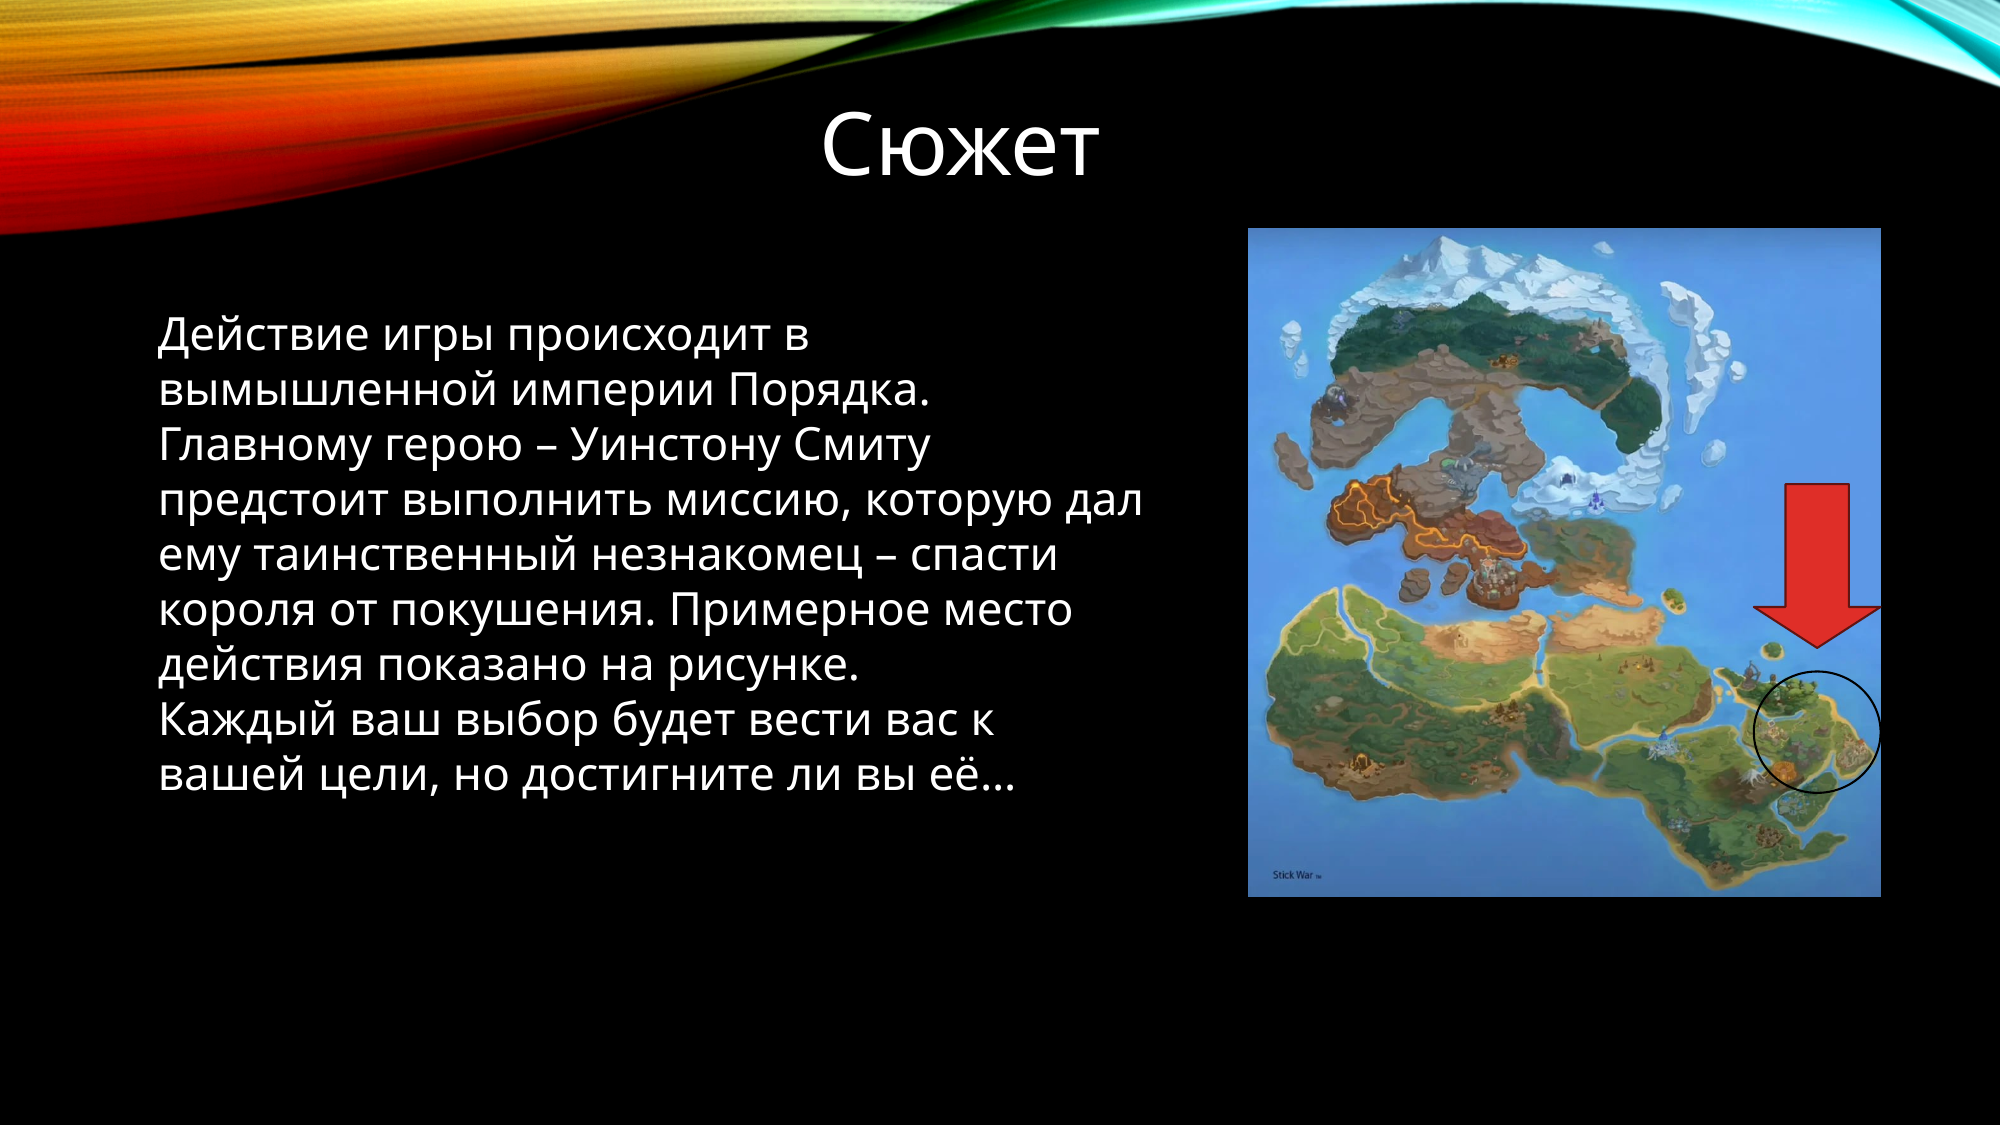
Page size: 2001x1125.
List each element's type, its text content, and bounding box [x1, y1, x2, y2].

picture [1755, 673, 1879, 791]
text_box Действие игры происходит в вымышленной империи Порядка. Главному герою – Уинстону Смиту предстоит выполнить миссию, которую дал ему таинственный незнакомец – спасти короля от покушения. Примерное место действия показано на рисунке. Каждый ваш выбор будет вести вас к вашей цели, но достигните ли вы её… [143, 297, 1166, 808]
picture [0, 0, 2000, 897]
text_box [1753, 484, 1881, 648]
text_box Сюжет [805, 80, 1166, 201]
